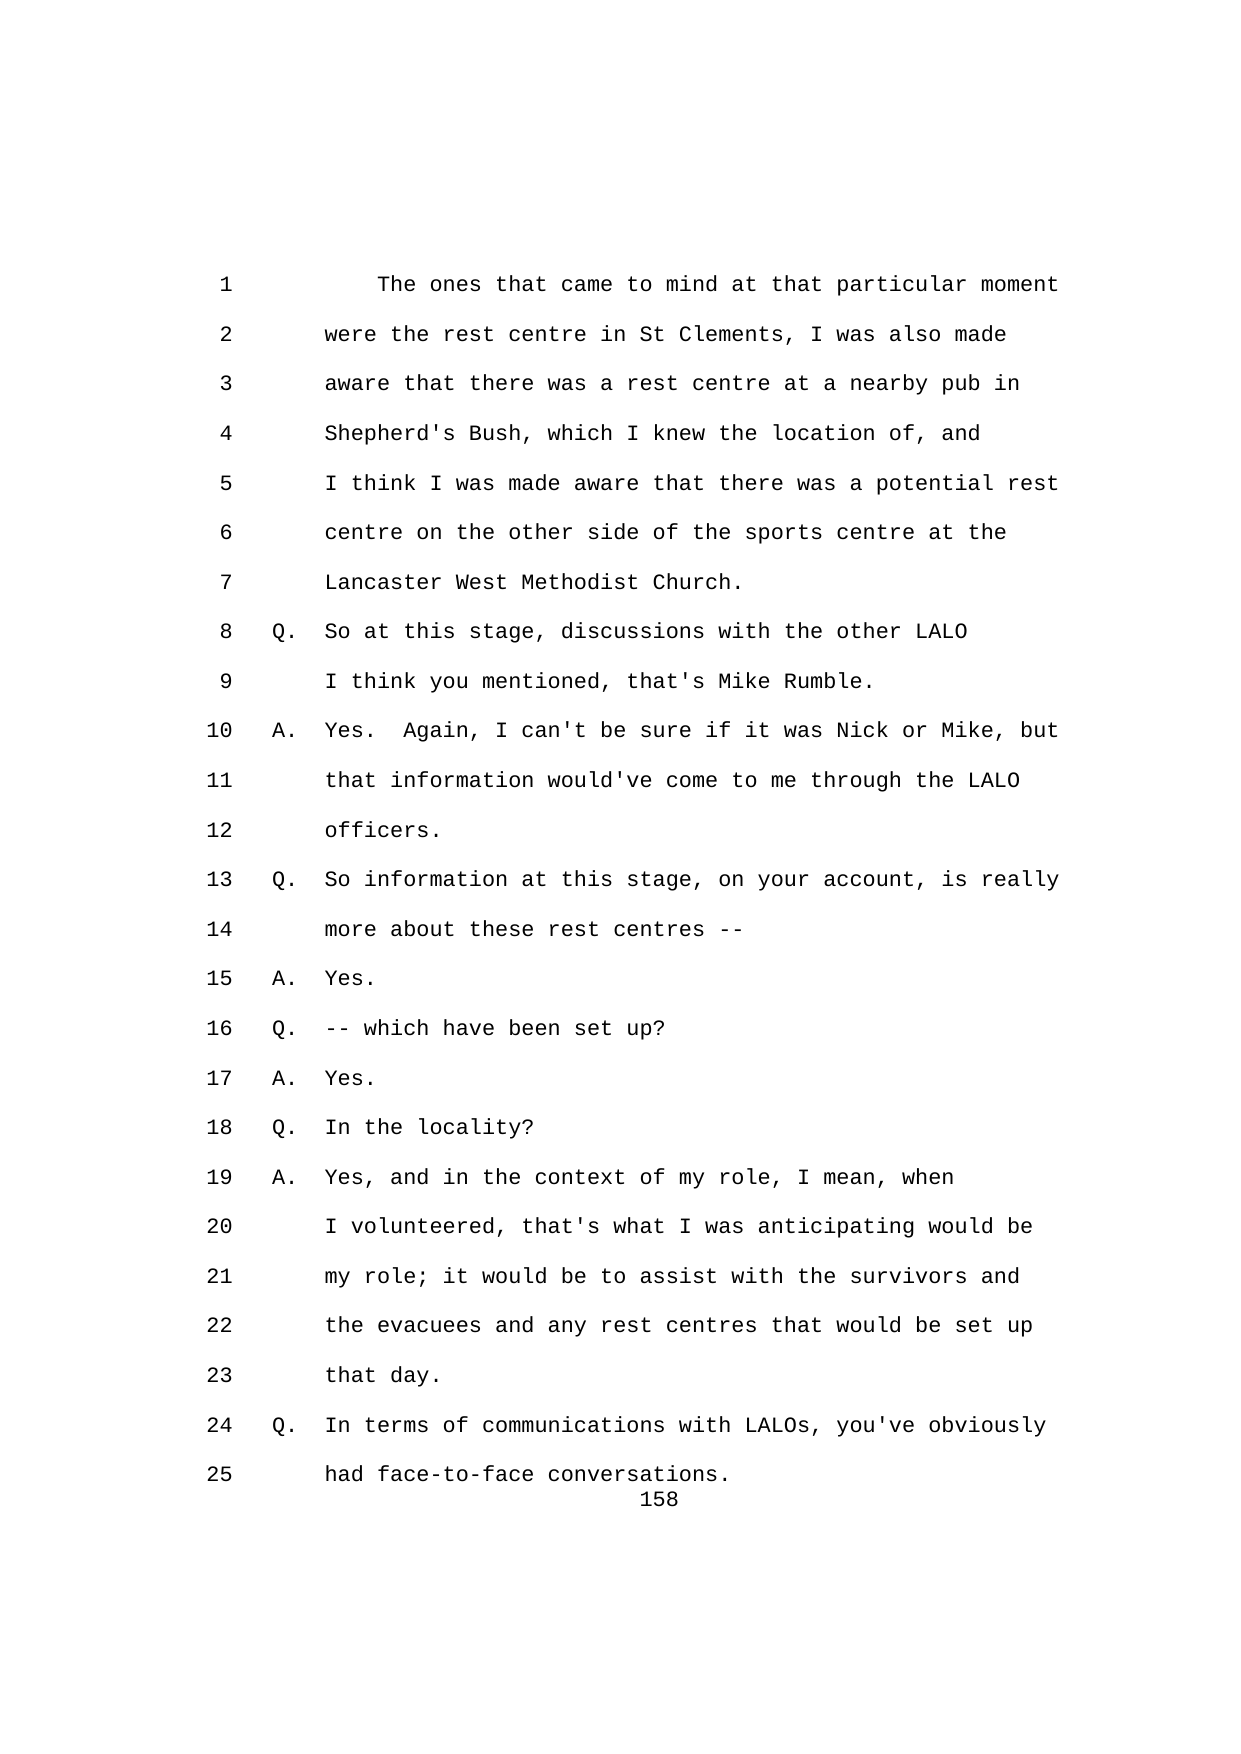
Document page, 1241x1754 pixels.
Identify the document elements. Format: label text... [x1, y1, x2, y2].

text 2 were the rest centre in St Clements, I was also made [75, 323, 1165, 348]
text 5 I think I was made aware that there was a potential rest [75, 472, 1165, 496]
text 16 Q. -- which have been set up? [75, 1017, 1165, 1042]
text 13 Q. So information at this stage, on your account, is really [75, 868, 1165, 893]
text 24 Q. In terms of communications with LALOs, you've obviously [75, 1414, 1165, 1438]
text 8 Q. So at this stage, discussions with the other LALO [75, 620, 1165, 645]
text 10 A. Yes. Again, I can't be sure if it was Nick or Mike, but [75, 719, 1165, 744]
text 21 my role; it would be to assist with the survivors and [75, 1265, 1165, 1290]
text 9 I think you mentioned, that's Mike Rumble. [75, 670, 1165, 695]
text 18 Q. In the locality? [75, 1116, 1165, 1141]
text 15 A. Yes. [75, 967, 1165, 992]
text 6 centre on the other side of the sports centre at the [75, 521, 1165, 546]
text 1 The ones that came to mind at that particular moment [75, 273, 1165, 298]
text 20 I volunteered, that's what I was anticipating would be [75, 1215, 1165, 1240]
text 12 officers. [75, 819, 1165, 843]
text 17 A. Yes. [75, 1067, 1165, 1091]
text 25 had face-to-face conversations. [75, 1463, 1165, 1488]
text 11 that information would've come to me through the LALO [75, 769, 1165, 794]
text 14 more about these rest centres -- [75, 918, 1165, 943]
text 19 A. Yes, and in the context of my role, I mean, when [75, 1166, 1165, 1191]
text 3 aware that there was a rest centre at a nearby pub in [75, 372, 1165, 397]
text 23 that day. [75, 1364, 1165, 1389]
text 7 Lancaster West Methodist Church. [75, 571, 1165, 596]
text 4 Shepherd's Bush, which I knew the location of, and [75, 422, 1165, 447]
text 158 [75, 1488, 1165, 1513]
text 22 the evacuees and any rest centres that would be set up [75, 1314, 1165, 1339]
